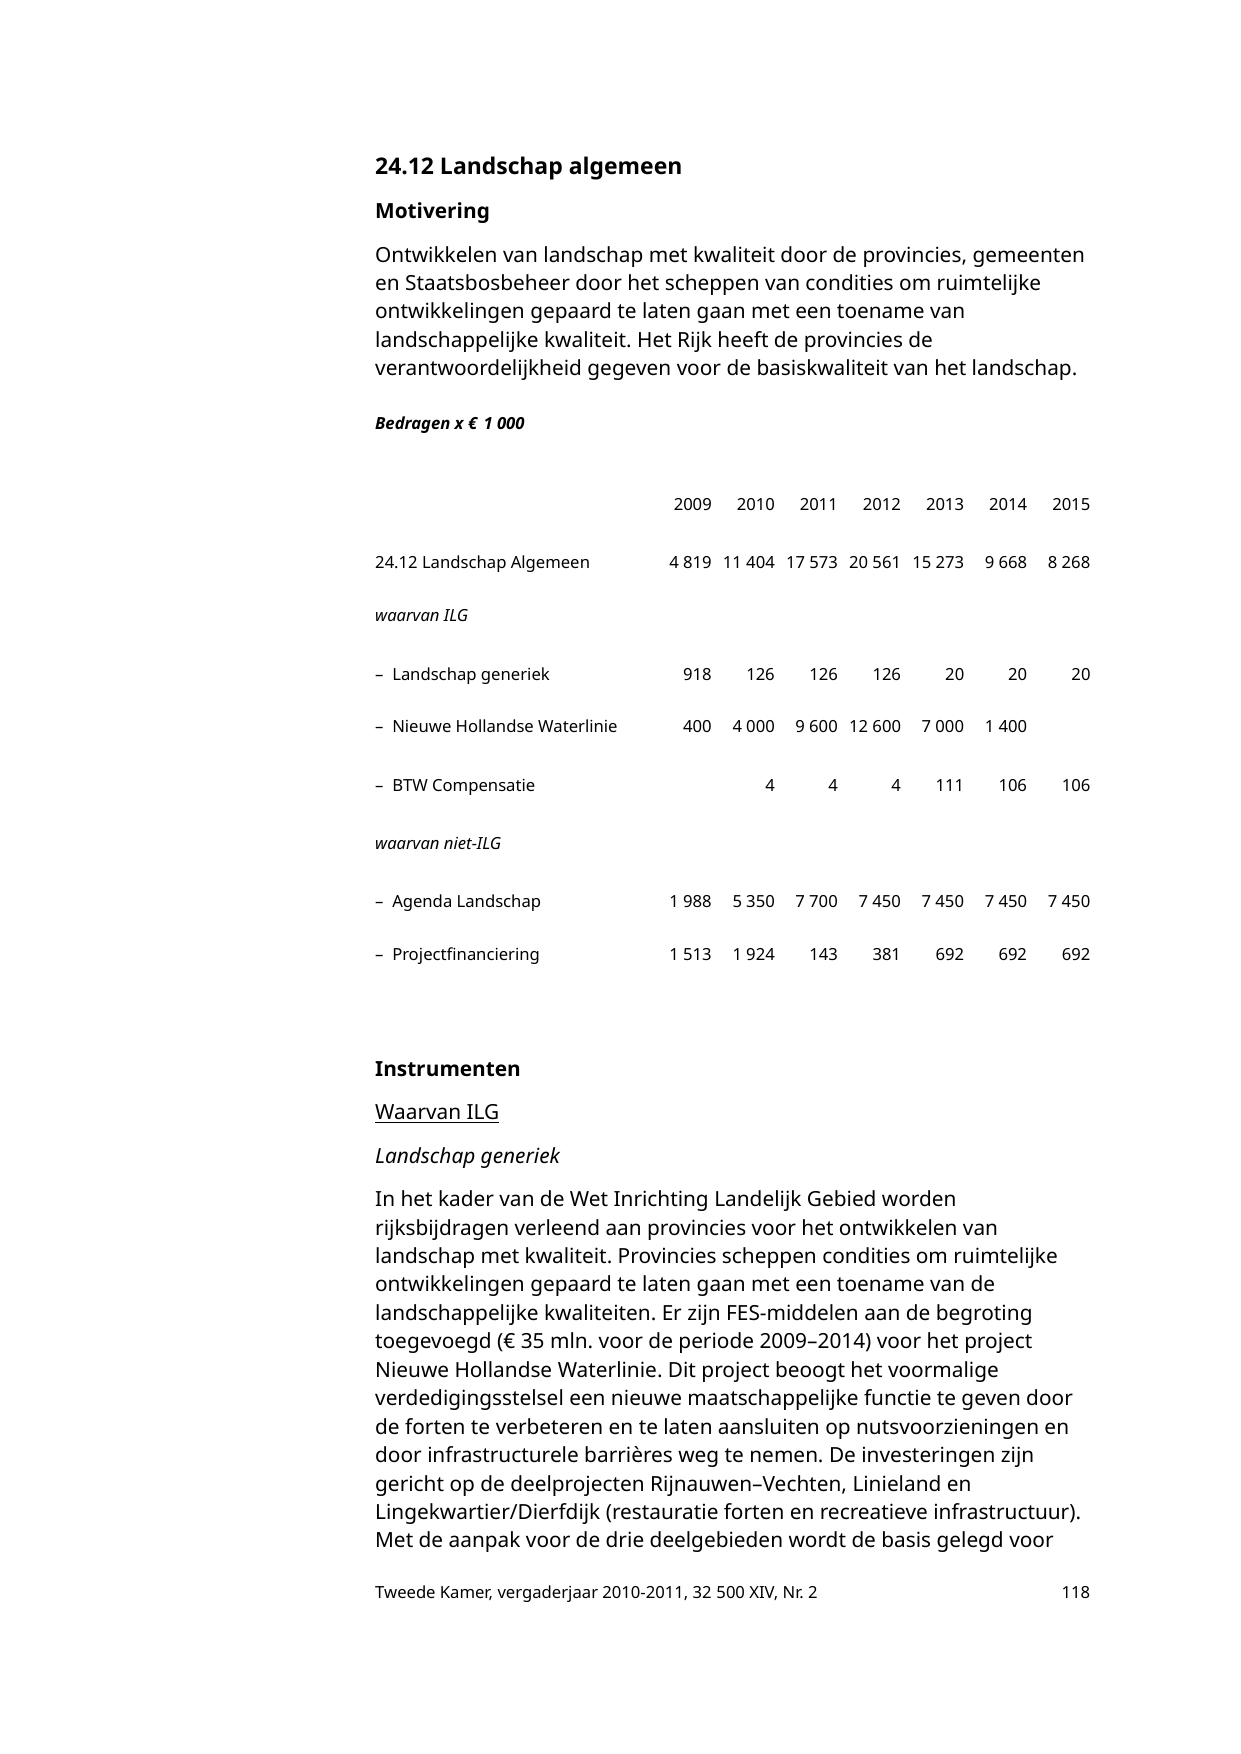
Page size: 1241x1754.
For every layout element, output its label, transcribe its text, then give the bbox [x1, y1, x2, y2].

table_cell waarvan ILG [375, 604, 648, 662]
table_cell [838, 832, 901, 890]
table_cell [1027, 604, 1090, 662]
table_cell 7 450 [838, 890, 901, 943]
table_cell 4 [711, 773, 774, 832]
table_cell 1 513 [648, 943, 711, 996]
table_cell [1027, 715, 1090, 773]
table_cell [775, 832, 838, 890]
table_cell 126 [775, 662, 838, 715]
table_cell 918 [648, 662, 711, 715]
table_cell 9 600 [775, 715, 838, 773]
text Motivering [375, 196, 1090, 225]
table_cell 126 [838, 662, 901, 715]
text Bedragen x € 1 000 [375, 412, 1090, 434]
table_cell 15 273 [901, 551, 964, 604]
table_cell [775, 604, 838, 662]
table_cell [901, 832, 964, 890]
table_cell 692 [1027, 943, 1090, 996]
text Landschap generiek [375, 1141, 1090, 1169]
table_cell [1027, 832, 1090, 890]
table_cell 106 [1027, 773, 1090, 832]
table_cell 111 [901, 773, 964, 832]
table_cell 20 [1027, 662, 1090, 715]
table_cell 7 000 [901, 715, 964, 773]
table_cell [648, 604, 711, 662]
table_header 2010 [711, 493, 774, 551]
table_cell 126 [711, 662, 774, 715]
table_cell 381 [838, 943, 901, 996]
table_cell 4 000 [711, 715, 774, 773]
table_cell [648, 773, 711, 832]
table_cell 7 450 [1027, 890, 1090, 943]
table_cell 8 268 [1027, 551, 1090, 604]
table_header 2012 [838, 493, 901, 551]
table_cell 143 [775, 943, 838, 996]
table_cell [901, 604, 964, 662]
table_cell 9 668 [964, 551, 1027, 604]
table_cell – Agenda Landschap [375, 890, 648, 943]
table_cell 20 561 [838, 551, 901, 604]
table_cell 4 [775, 773, 838, 832]
table_cell 12 600 [838, 715, 901, 773]
table_cell 7 450 [901, 890, 964, 943]
table_cell 20 [964, 662, 1027, 715]
table_header 2011 [775, 493, 838, 551]
table_cell 1 988 [648, 890, 711, 943]
table_cell [711, 832, 774, 890]
table_header 2013 [901, 493, 964, 551]
table_cell – Nieuwe Hollandse Waterlinie [375, 715, 648, 773]
text Ontwikkelen van landschap met kwaliteit door de provincies, gemeenten en Staatsbosbeheer door het scheppen van condities om ruimtelijke ontwikkelingen gepaard te laten gaan met een toename van landschappelijke kwaliteit. Het Rijk heeft de provincies de verantwoordelijkheid gegeven voor de basiskwaliteit van het landschap. [375, 240, 1090, 382]
text Instrumenten [375, 1054, 1090, 1082]
table_cell [648, 832, 711, 890]
table_cell 4 819 [648, 551, 711, 604]
table_cell 4 [838, 773, 901, 832]
table_cell [711, 604, 774, 662]
text In het kader van de Wet Inrichting Landelijk Gebied worden rijksbijdragen verleend aan provincies voor het ontwikkelen van landschap met kwaliteit. Provincies scheppen condities om ruimtelijke ontwikkelingen gepaard te laten gaan met een toename van de landschappelijke kwaliteiten. Er zijn FES-middelen aan de begroting toegevoegd (€ 35 mln. voor de periode 2009–2014) voor het project Nieuwe Hollandse Waterlinie. Dit project beoogt het voormalige verdedigingsstelsel een nieuwe maatschappelijke functie te geven door de forten te verbeteren en te laten aansluiten op nutsvoorzieningen en door infrastructurele barrières weg te nemen. De investeringen zijn gericht op de deelprojecten Rijnauwen–Vechten, Linieland en Lingekwartier/Dierfdijk (restauratie forten en recreatieve infrastructuur). Met de aanpak voor de drie deelgebieden wordt de basis gelegd voor [375, 1184, 1090, 1554]
table_cell 20 [901, 662, 964, 715]
text Waarvan ILG [375, 1097, 1090, 1126]
table_cell 106 [964, 773, 1027, 832]
table_cell 24.12 Landschap Algemeen [375, 551, 648, 604]
table_cell 5 350 [711, 890, 774, 943]
table_cell 692 [901, 943, 964, 996]
table_cell 400 [648, 715, 711, 773]
table_cell 1 924 [711, 943, 774, 996]
table_cell waarvan niet-ILG [375, 832, 648, 890]
table_cell 1 400 [964, 715, 1027, 773]
table_cell – BTW Compensatie [375, 773, 648, 832]
table_header 2009 [648, 493, 711, 551]
table_cell [964, 604, 1027, 662]
table_cell 11 404 [711, 551, 774, 604]
table_cell [838, 604, 901, 662]
table_header 2014 [964, 493, 1027, 551]
table_cell – Projectfinanciering [375, 943, 648, 996]
table_cell 7 700 [775, 890, 838, 943]
table_cell 7 450 [964, 890, 1027, 943]
subtitle 24.12 Landschap algemeen [375, 150, 1090, 181]
table_cell 692 [964, 943, 1027, 996]
table_cell – Landschap generiek [375, 662, 648, 715]
table_cell [964, 832, 1027, 890]
table_cell 17 573 [775, 551, 838, 604]
table_header [375, 493, 648, 551]
table_header 2015 [1027, 493, 1090, 551]
